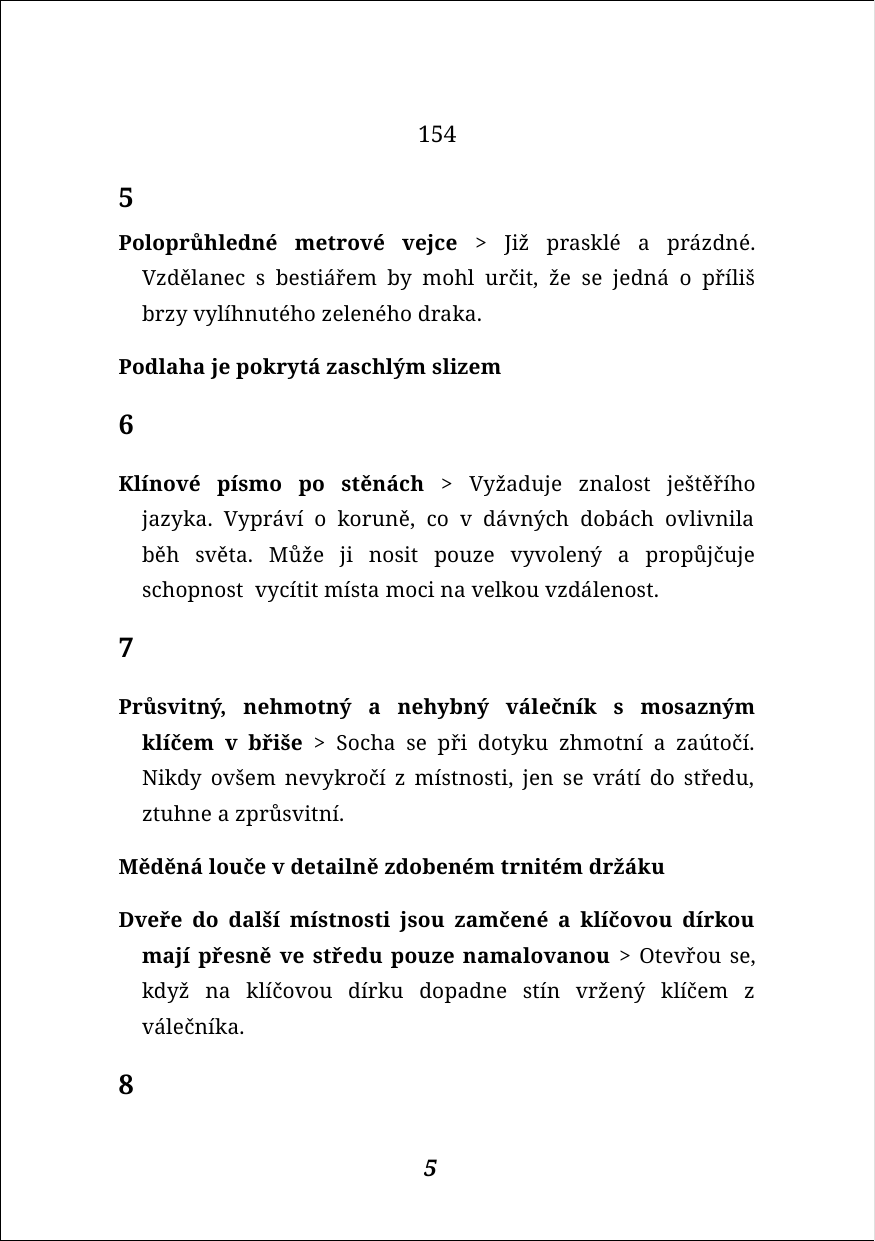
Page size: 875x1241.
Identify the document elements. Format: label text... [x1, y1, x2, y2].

text Podlaha je pokrytá zaschlým slizem [118, 352, 756, 380]
text Poloprůhledné metrové vejce > Již prasklé a prázdné. Vzdělanec s bestiářem by mohl určit, že se jedná o příliš brzy vylíhnutého zeleného draka. [118, 228, 756, 327]
text Klínové písmo po stěnách > Vyžaduje znalost ještěřího jazyka. Vypráví o koruně, co v dávných dobách ovlivnila běh světa. Může ji nosit pouze vyvolený a propůjčuje schopnost vycítit místa moci na velkou vzdálenost. [118, 469, 756, 604]
text 6 [118, 405, 756, 442]
text 7 [118, 629, 756, 666]
text Měděná louče v detailně zdobeném trnitém držáku [118, 852, 756, 881]
text Průsvitný, nehmotný a nehybný válečník s mosazným klíčem v břiše > Socha se při dotyku zhmotní a zaútočí. Nikdy ovšem nevykročí z místnosti, jen se vrátí do středu, ztuhne a zprůsvitní. [118, 692, 756, 827]
text Dveře do další místnosti jsou zamčené a klíčovou dírkou mají přesně ve středu pouze namalovanou > Otevřou se, když na klíčovou dírku dopadne stín vržený klíčem z válečníka. [118, 905, 756, 1040]
subtitle 5 [118, 179, 756, 216]
text 8 [118, 1065, 756, 1102]
